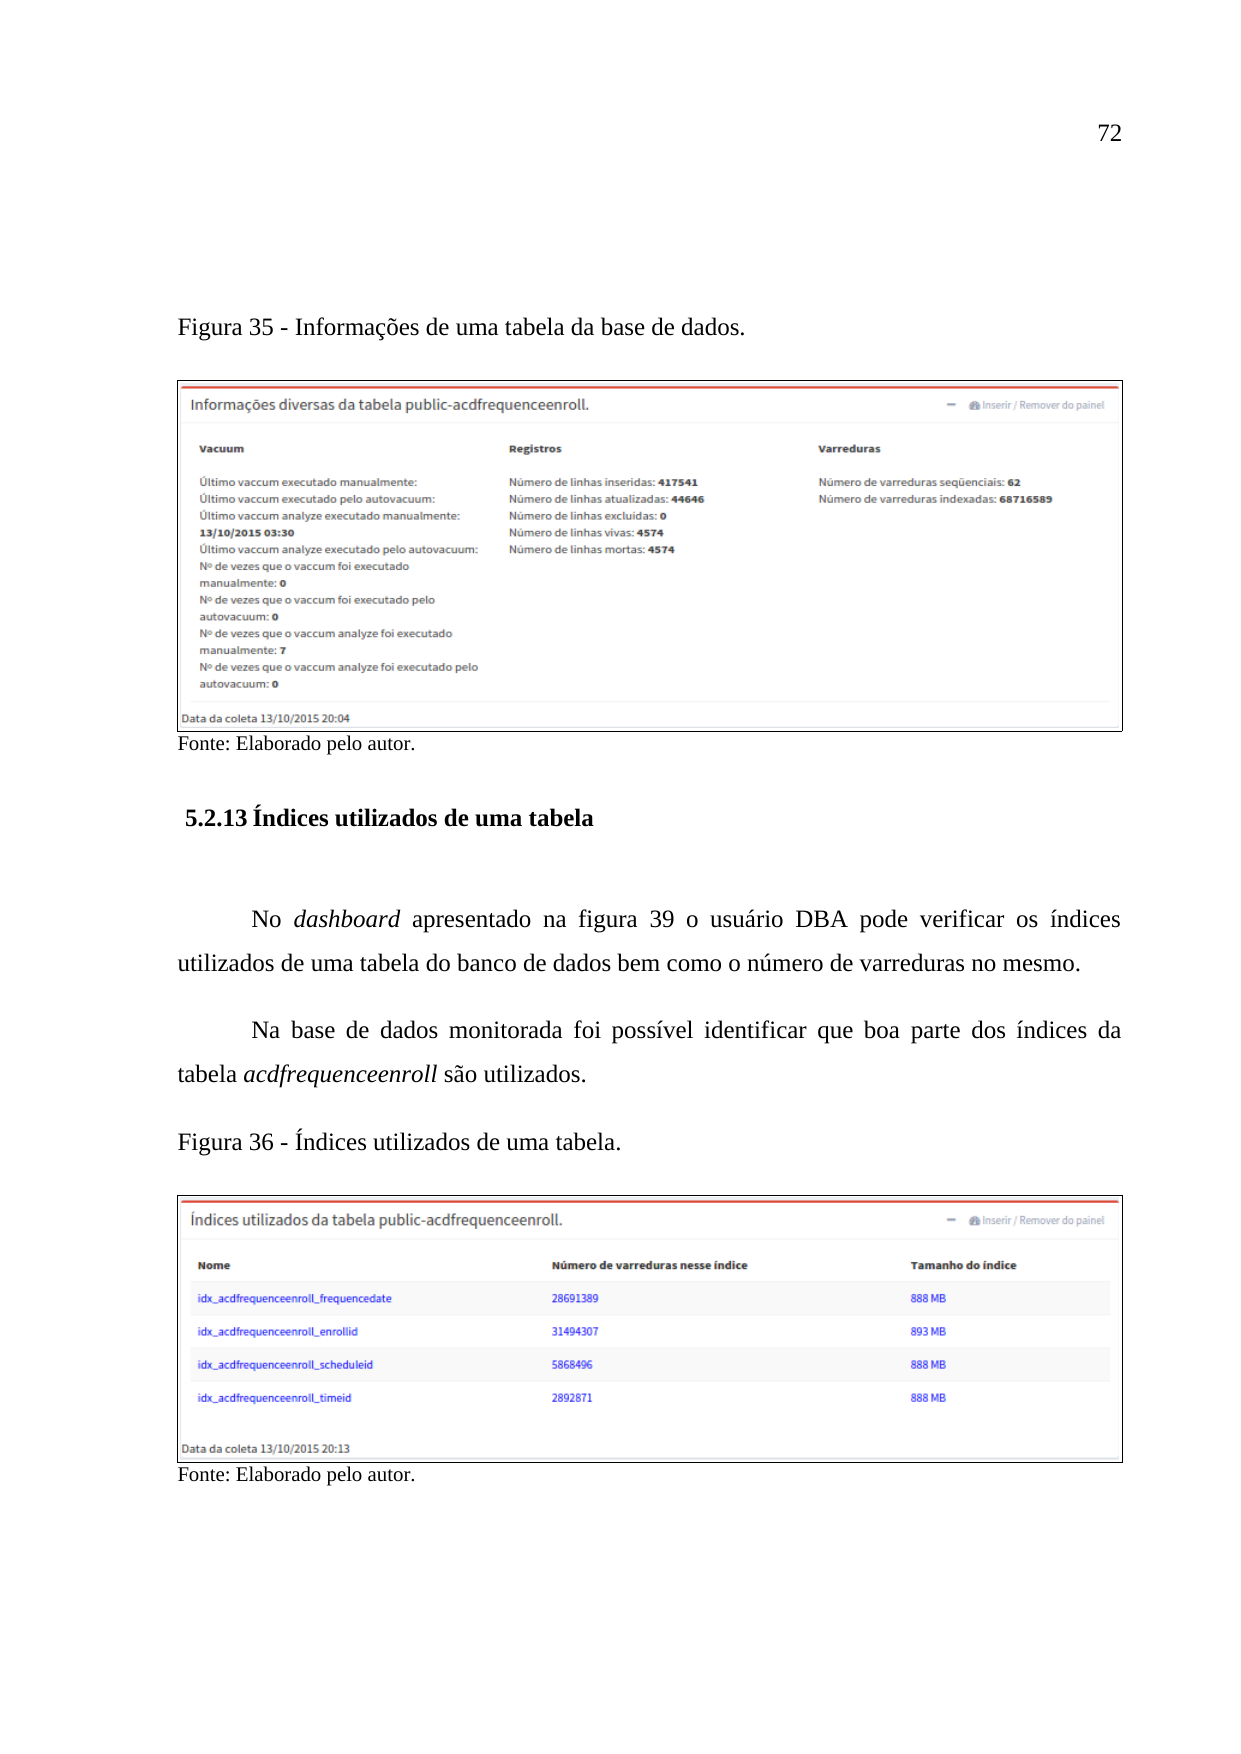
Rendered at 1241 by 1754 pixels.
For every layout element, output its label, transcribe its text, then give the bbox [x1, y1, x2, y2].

list [178, 1196, 1122, 1462]
list Fonte: Elaborado pelo autor. [177, 1463, 1122, 1486]
text Figura 36 - Índices utilizados de uma tabela. [177, 1127, 1122, 1155]
text No dashboard apresentado na figura 39 o usuário DBA pode verificar os índices utilizados de uma tabela do banco de dados bem como o número de varreduras no mesmo. [177, 904, 1122, 976]
picture [180, 1197, 1119, 1460]
text Na base de dados monitorada foi possível identificar que boa parte dos índices da tabela acdfrequenceenroll são utilizados. [177, 1016, 1122, 1087]
list Índices utilizados de uma tabela [185, 803, 1122, 832]
list [178, 381, 1122, 731]
picture [180, 383, 1119, 728]
text Figura 35 - Informações de uma tabela da base de dados. [177, 312, 1122, 341]
list Fonte: Elaborado pelo autor. [177, 732, 1122, 755]
